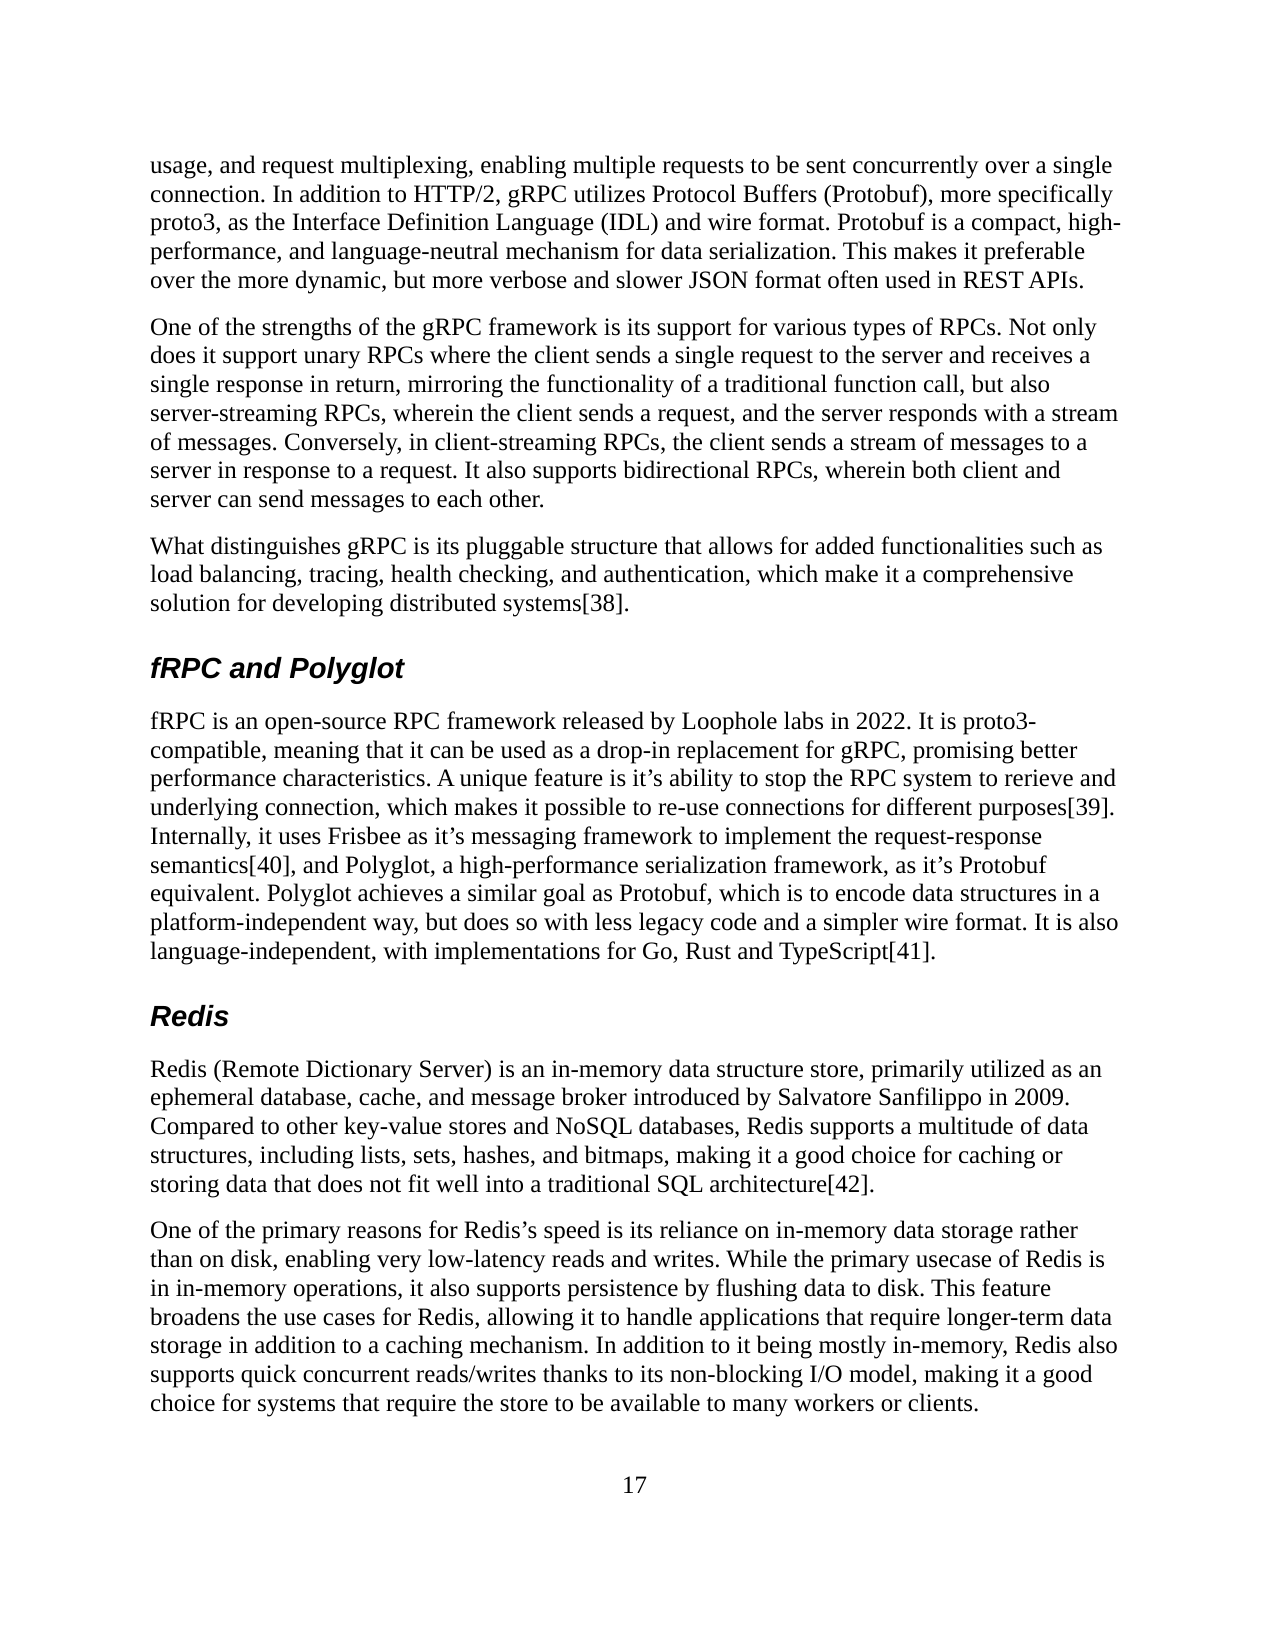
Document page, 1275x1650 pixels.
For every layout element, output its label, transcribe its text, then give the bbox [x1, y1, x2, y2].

subtitle fRPC and Polyglot [150, 651, 1125, 684]
text usage, and request multiplexing, enabling multiple requests to be sent concurrently over a single connection. In addition to HTTP/2, gRPC utilizes Protocol Buffers (Protobuf), more specifically proto3, as the Interface Definition Language (IDL) and wire format. Protobuf is a compact, high-performance, and language-neutral mechanism for data serialization. This makes it preferable over the more dynamic, but more verbose and slower JSON format often used in REST APIs. [150, 150, 1125, 294]
text One of the primary reasons for Redis’s speed is its reliance on in-memory data storage rather than on disk, enabling very low-latency reads and writes. While the primary usecase of Redis is in in-memory operations, it also supports persistence by flushing data to disk. This feature broadens the use cases for Redis, allowing it to handle applications that require longer-term data storage in addition to a caching mechanism. In addition to it being mostly in-memory, Redis also supports quick concurrent reads/writes thanks to its non-blocking I/O model, making it a good choice for systems that require the store to be available to many workers or clients. [150, 1215, 1125, 1417]
text One of the strengths of the gRPC framework is its support for various types of RPCs. Not only does it support unary RPCs where the client sends a single request to the server and receives a single response in return, mirroring the functionality of a traditional function call, but also server-streaming RPCs, wherein the client sends a request, and the server responds with a stream of messages. Conversely, in client-streaming RPCs, the client sends a stream of messages to a server in response to a request. It also supports bidirectional RPCs, wherein both client and server can send messages to each other. [150, 312, 1125, 513]
text Redis (Remote Dictionary Server) is an in-memory data structure store, primarily utilized as an ephemeral database, cache, and message broker introduced by Salvatore Sanfilippo in 2009. Compared to other key-value stores and NoSQL databases, Redis supports a multitude of data structures, including lists, sets, hashes, and bitmaps, making it a good choice for caching or storing data that does not fit well into a traditional SQL architecture[42]. [150, 1054, 1125, 1197]
text What distinguishes gRPC is its pluggable structure that allows for added functionalities such as load balancing, tracing, health checking, and authentication, which make it a comprehensive solution for developing distributed systems[38]. [150, 531, 1125, 617]
subtitle Redis [150, 999, 1125, 1032]
text fRPC is an open-source RPC framework released by Loophole labs in 2022. It is proto3-compatible, meaning that it can be used as a drop-in replacement for gRPC, promising better performance characteristics. A unique feature is it’s ability to stop the RPC system to rerieve and underlying connection, which makes it possible to re-use connections for different purposes[39]. Internally, it uses Frisbee as it’s messaging framework to implement the request-response semantics[40], and Polyglot, a high-performance serialization framework, as it’s Protobuf equivalent. Polyglot achieves a similar goal as Protobuf, which is to encode data structures in a platform-independent way, but does so with less legacy code and a simpler wire format. It is also language-independent, with implementations for Go, Rust and TypeScript[41]. [150, 706, 1125, 965]
